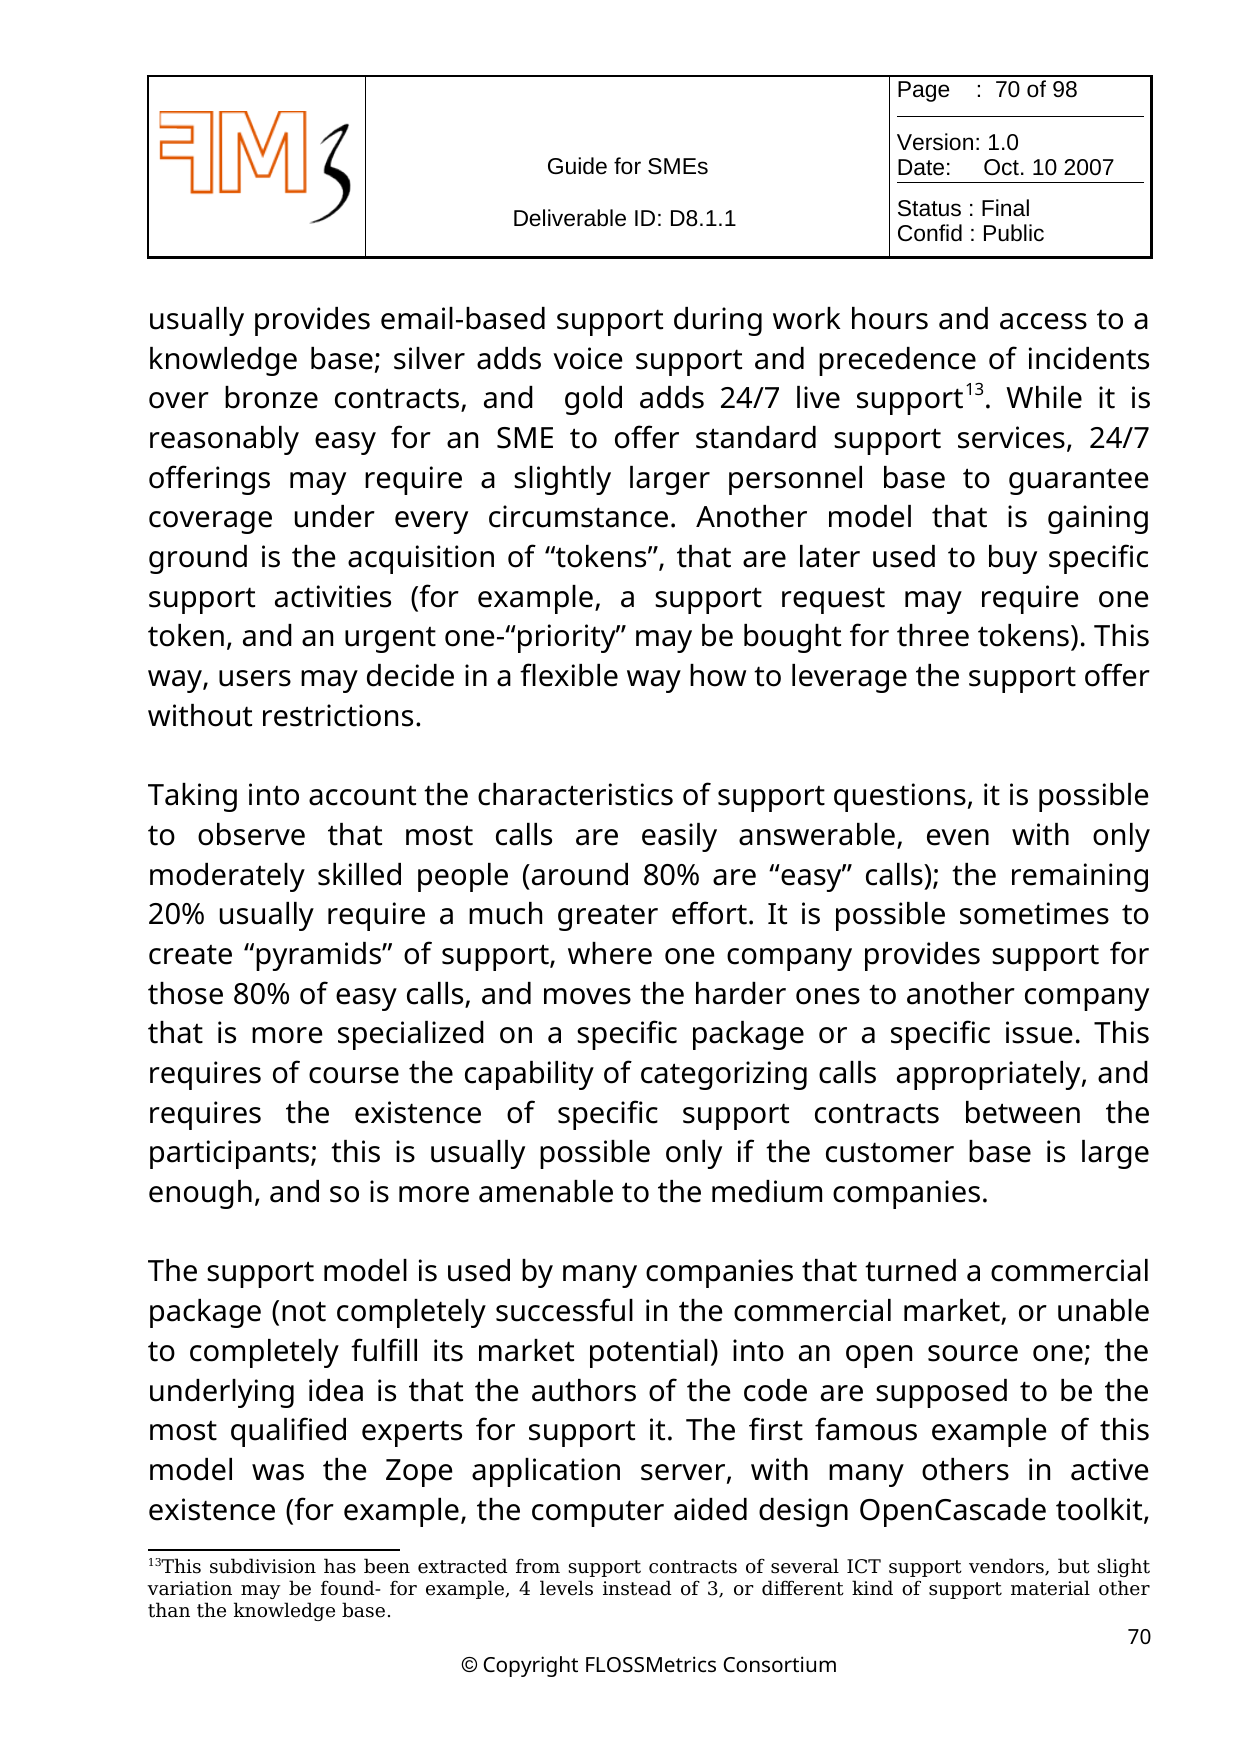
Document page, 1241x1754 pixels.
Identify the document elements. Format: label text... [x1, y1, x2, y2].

text usually provides email-based support during work hours and access to a knowledge base; silver adds voice support and precedence of incidents over bronze contracts, and gold adds 24/7 live support. While it is reasonably easy for an SME to offer standard support services, 24/7 offerings may require a slightly larger personnel base to guarantee coverage under every circumstance. Another model that is gaining ground is the acquisition of “tokens”, that are later used to buy specific support activities (for example, a support request may require one token, and an urgent one-“priority” may be bought for three tokens). This way, users may decide in a flexible way how to leverage the support offer without restrictions. [148, 298, 1151, 735]
text This subdivision has been extracted from support contracts of several ICT support vendors, but slight variation may be found- for example, 4 levels instead of 3, or different kind of support material other than the knowledge base. [148, 1556, 1151, 1622]
text The support model is used by many companies that turned a commercial package (not completely successful in the commercial market, or unable to completely fulfill its market potential) into an open source one; the underlying idea is that the authors of the code are supposed to be the most qualified experts for support it. The first famous example of this model was the Zope application server, with many others in active existence (for example, the computer aided design OpenCascade toolkit, [148, 1251, 1151, 1528]
text Taking into account the characteristics of support questions, it is possible to observe that most calls are easily answerable, even with only moderately skilled people (around 80% are “easy” calls); the remaining 20% usually require a much greater effort. It is possible sometimes to create “pyramids” of support, where one company provides support for those 80% of easy calls, and moves the harder ones to another company that is more specialized on a specific package or a specific issue. This requires of course the capability of categorizing calls appropriately, and requires the existence of specific support contracts between the participants; this is usually possible only if the customer base is large enough, and so is more amenable to the medium companies. [148, 774, 1151, 1211]
picture [159, 111, 351, 224]
